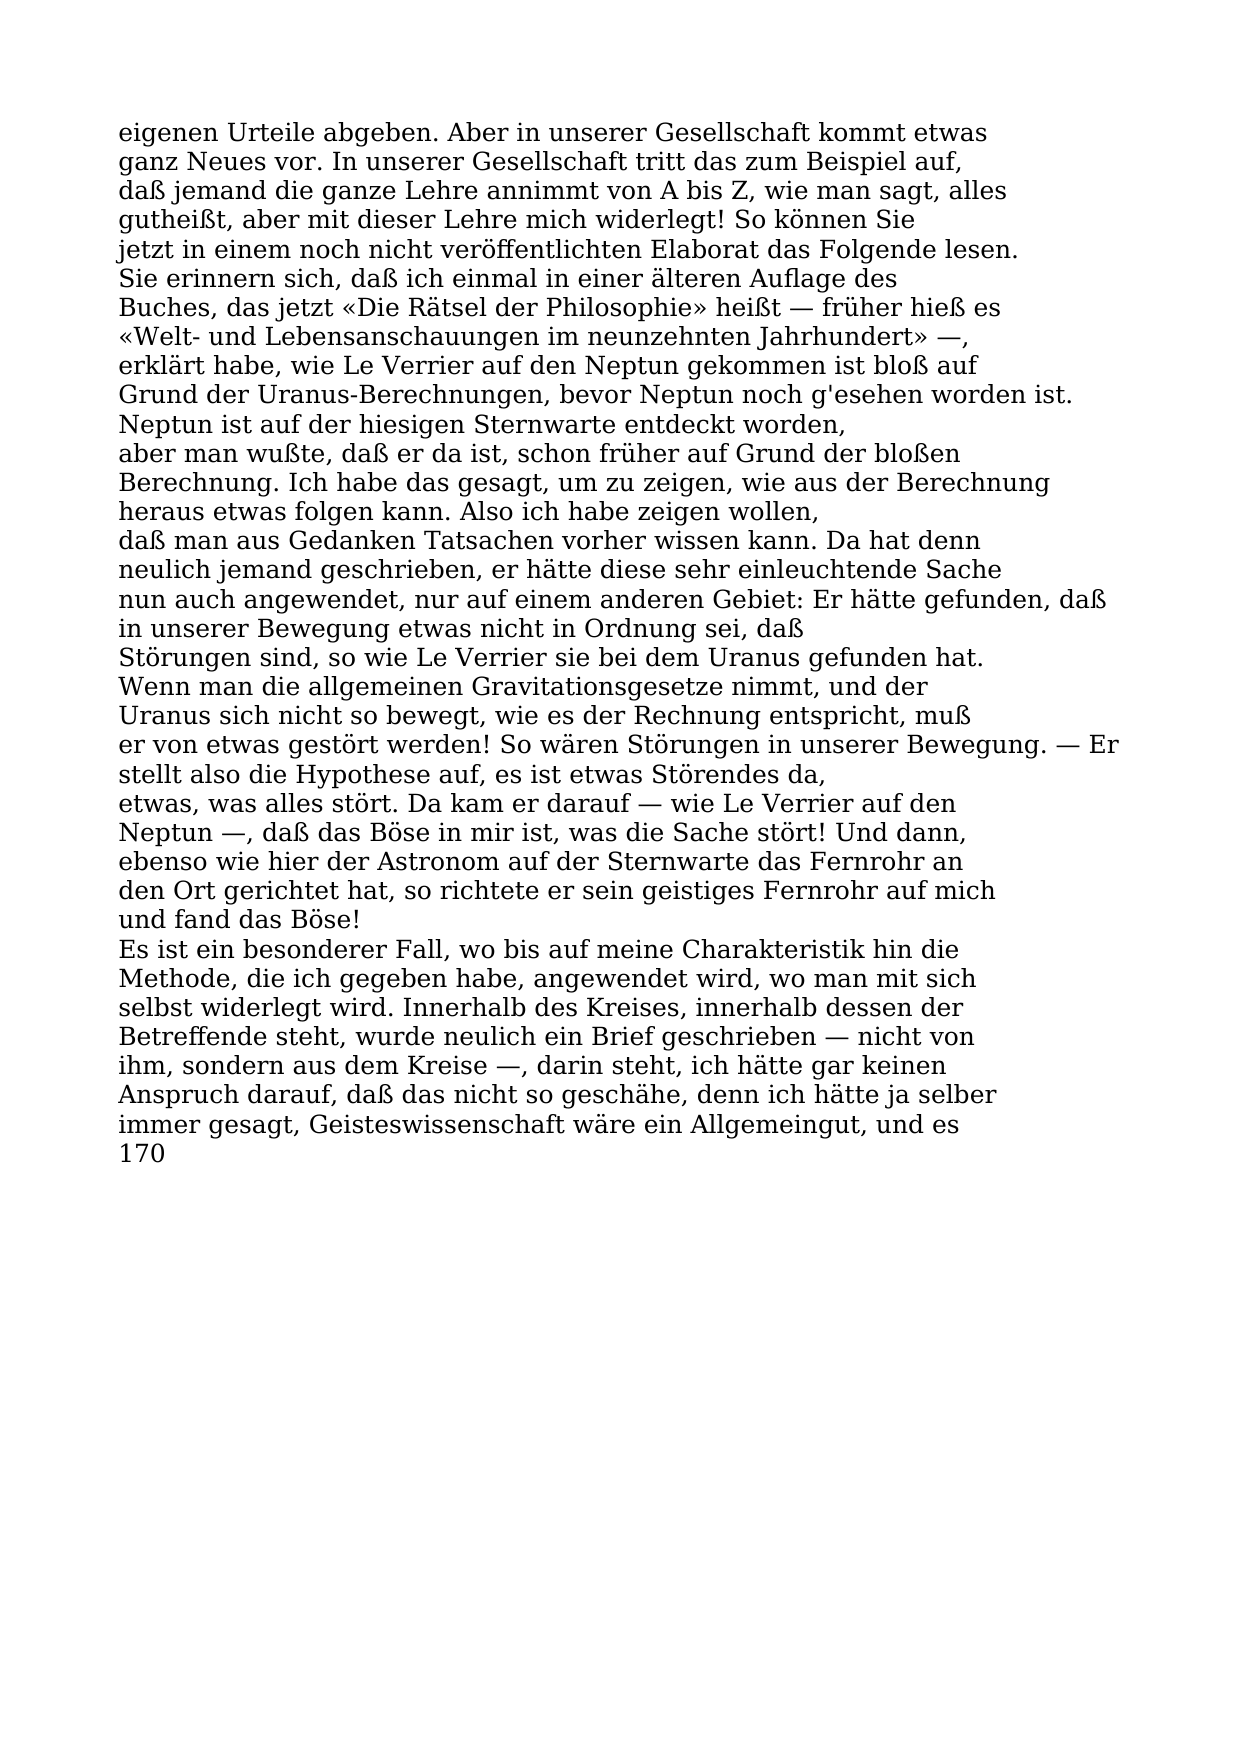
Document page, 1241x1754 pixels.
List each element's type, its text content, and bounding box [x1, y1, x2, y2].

text Anspruch darauf, daß das nicht so geschähe, denn ich hätte ja selber [118, 1081, 1122, 1110]
text Methode, die ich gegeben habe, angewendet wird, wo man mit sich [118, 964, 1122, 993]
text immer gesagt, Geisteswissenschaft wäre ein Allgemeingut, und es [118, 1110, 1122, 1139]
text Buches, das jetzt «Die Rätsel der Philosophie» heißt — früher hieß es [118, 293, 1122, 322]
text 170 [118, 1139, 1122, 1168]
text selbst widerlegt wird. Innerhalb des Kreises, innerhalb dessen der [118, 993, 1122, 1022]
text etwas, was alles stört. Da kam er darauf — wie Le Verrier auf den [118, 789, 1122, 818]
text neulich jemand geschrieben, er hätte diese sehr einleuchtende Sache [118, 556, 1122, 585]
text Sie erinnern sich, daß ich einmal in einer älteren Auflage des [118, 264, 1122, 293]
text Uranus sich nicht so bewegt, wie es der Rechnung entspricht, muß [118, 701, 1122, 731]
text «Welt- und Lebensanschauungen im neunzehnten Jahrhundert» —, [118, 322, 1122, 351]
text erklärt habe, wie Le Verrier auf den Neptun gekommen ist bloß auf [118, 351, 1122, 381]
text nun auch angewendet, nur auf einem anderen Gebiet: Er hätte gefunden, daß in unserer Bewegung etwas nicht in Ordnung sei, daß [118, 585, 1122, 643]
text aber man wußte, daß er da ist, schon früher auf Grund der bloßen [118, 439, 1122, 468]
text gutheißt, aber mit dieser Lehre mich widerlegt! So können Sie [118, 206, 1122, 235]
text Grund der Uranus-Berechnungen, bevor Neptun noch g'esehen worden ist. Neptun ist auf der hiesigen Sternwarte entdeckt worden, [118, 381, 1122, 439]
text eigenen Urteile abgeben. Aber in unserer Gesellschaft kommt etwas [118, 118, 1122, 147]
text ihm, sondern aus dem Kreise —, darin steht, ich hätte gar keinen [118, 1051, 1122, 1081]
text daß man aus Gedanken Tatsachen vorher wissen kann. Da hat denn [118, 526, 1122, 556]
text und fand das Böse! [118, 906, 1122, 935]
text Wenn man die allgemeinen Gravitationsgesetze nimmt, und der [118, 672, 1122, 701]
text Berechnung. Ich habe das gesagt, um zu zeigen, wie aus der Berechnung heraus etwas folgen kann. Also ich habe zeigen wollen, [118, 468, 1122, 526]
text jetzt in einem noch nicht veröffentlichten Elaborat das Folgende lesen. [118, 235, 1122, 264]
text daß jemand die ganze Lehre annimmt von A bis Z, wie man sagt, alles [118, 176, 1122, 206]
text ganz Neues vor. In unserer Gesellschaft tritt das zum Beispiel auf, [118, 147, 1122, 176]
text ebenso wie hier der Astronom auf der Sternwarte das Fernrohr an [118, 847, 1122, 876]
text den Ort gerichtet hat, so richtete er sein geistiges Fernrohr auf mich [118, 876, 1122, 906]
text er von etwas gestört werden! So wären Störungen in unserer Bewegung. — Er stellt also die Hypothese auf, es ist etwas Störendes da, [118, 731, 1122, 789]
text Betreffende steht, wurde neulich ein Brief geschrieben — nicht von [118, 1022, 1122, 1051]
text Neptun —, daß das Böse in mir ist, was die Sache stört! Und dann, [118, 818, 1122, 847]
text Störungen sind, so wie Le Verrier sie bei dem Uranus gefunden hat. [118, 643, 1122, 672]
text Es ist ein besonderer Fall, wo bis auf meine Charakteristik hin die [118, 935, 1122, 964]
